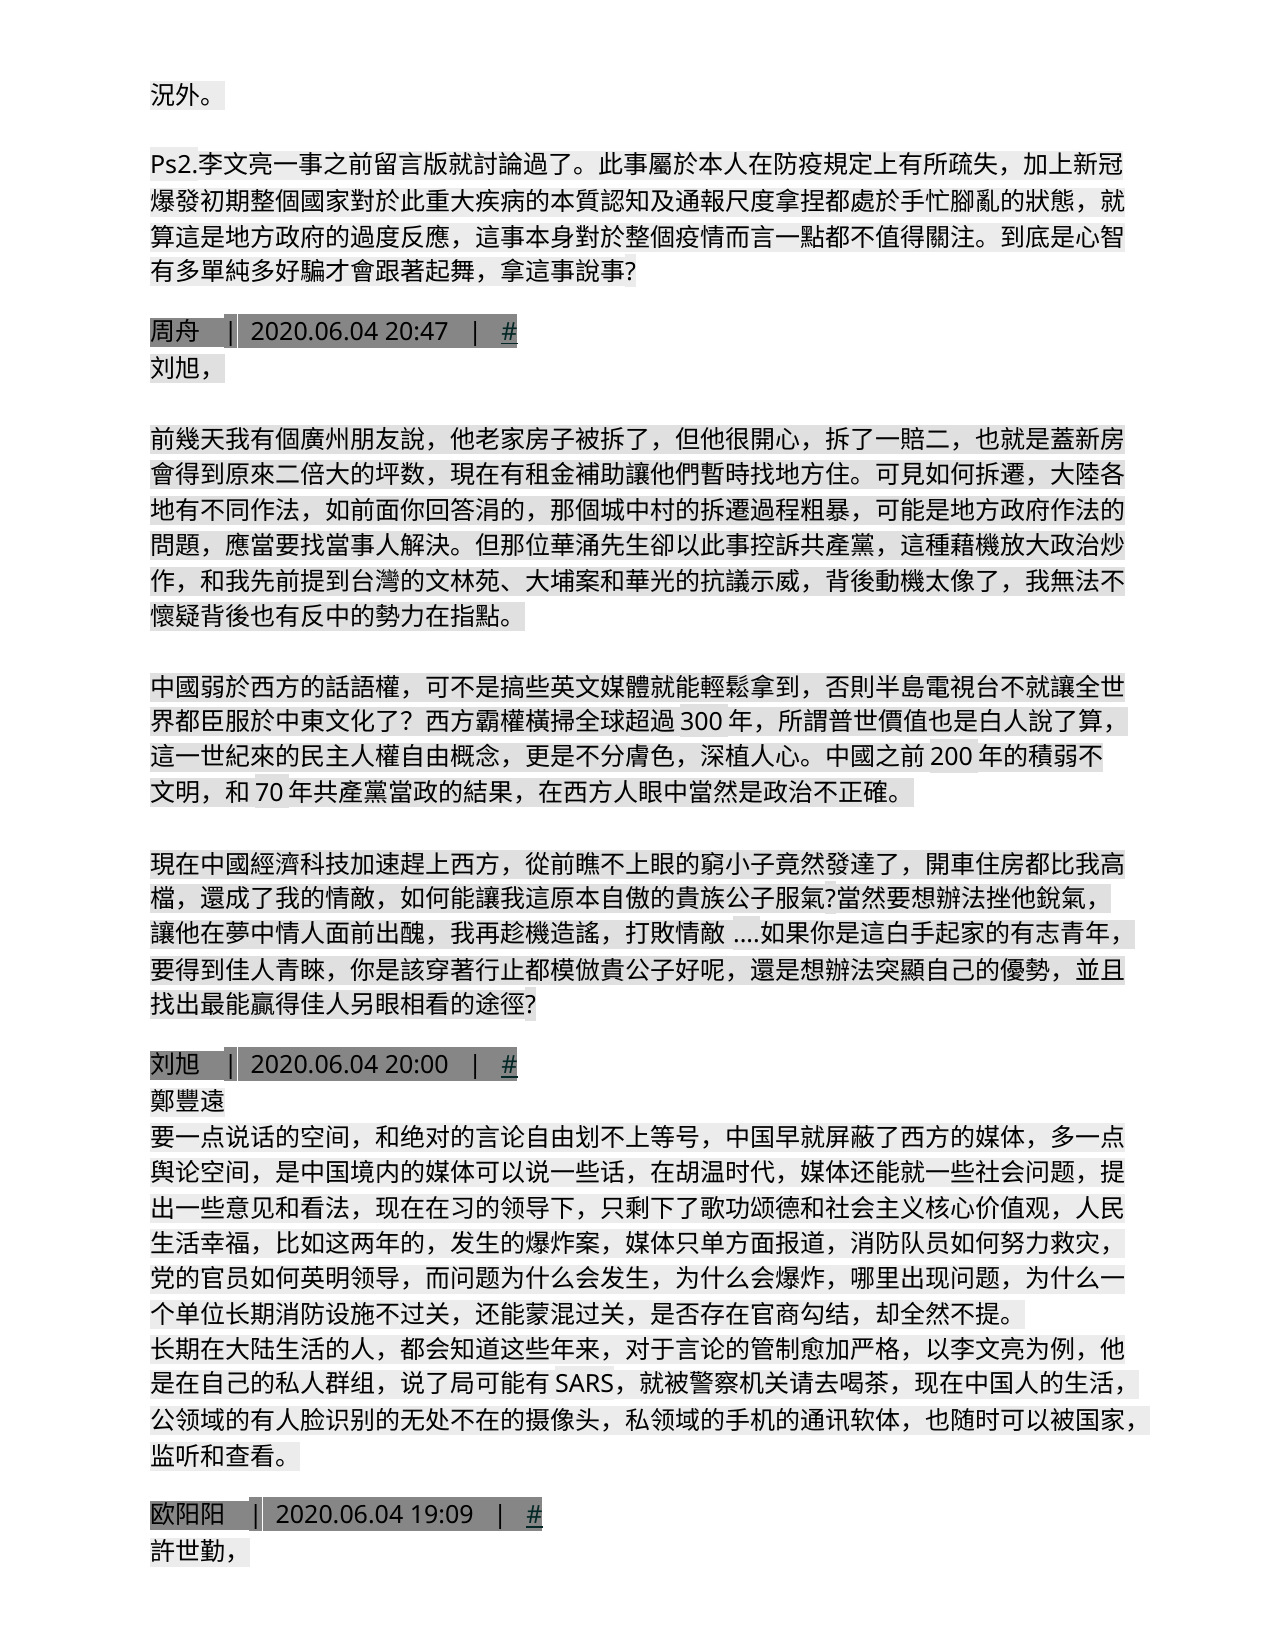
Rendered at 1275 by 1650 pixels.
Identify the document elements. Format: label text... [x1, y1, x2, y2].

text 況外。 Ps2.李文亮一事之前留言版就討論過了。此事屬於本人在防疫規定上有所疏失，加上新冠爆發初期整個國家對於此重大疾病的本質認知及通報尺度拿捏都處於手忙腳亂的狀態，就算這是地方政府的過度反應，這事本身對於整個疫情而言一點都不值得關注。到底是心智有多單純多好騙才會跟著起舞，拿這事說事? [150, 75, 1125, 287]
text 刘旭 | 2020.06.04 20:00 | # [150, 1046, 1125, 1081]
text 刘旭， 前幾天我有個廣州朋友說，他老家房子被拆了，但他很開心，拆了一賠二，也就是蓋新房會得到原來二倍大的坪数，現在有租金補助讓他們暫時找地方住。可見如何拆遷，大陸各地有不同作法，如前面你回答涓的，那個城中村的拆遷過程粗暴，可能是地方政府作法的問題，應當要找當事人解決。但那位華涌先生卻以此事控訴共產黨，這種藉機放大政治炒作，和我先前提到台灣的文林苑、大埔案和華光的抗議示威，背後動機太像了，我無法不懷疑背後也有反中的勢力在指點。 中國弱於西方的話語權，可不是搞些英文媒體就能輕鬆拿到，否則半島電視台不就讓全世界都臣服於中東文化了？西方霸權橫掃全球超過300年，所謂普世價值也是白人說了算，這一世紀來的民主人權自由概念，更是不分膚色，深植人心。中國之前200年的積弱不文明，和70年共產黨當政的結果，在西方人眼中當然是政治不正確。 現在中國經濟科技加速趕上西方，從前瞧不上眼的窮小子竟然發達了，開車住房都比我高檔，還成了我的情敵，如何能讓我這原本自傲的貴族公子服氣?當然要想辦法挫他銳氣，讓他在夢中情人面前出醜，我再趁機造謠，打敗情敵 ....如果你是這白手起家的有志青年，要得到佳人青睞，你是該穿著行止都模倣貴公子好呢，還是想辦法突顯自己的優勢，並且找出最能贏得佳人另眼相看的途徑? [150, 348, 1125, 1021]
text 鄭豐遠 要一点说话的空间，和绝对的言论自由划不上等号，中国早就屏蔽了西方的媒体，多一点舆论空间，是中国境内的媒体可以说一些话，在胡温时代，媒体还能就一些社会问题，提出一些意见和看法，现在在习的领导下，只剩下了歌功颂德和社会主义核心价值观，人民生活幸福，比如这两年的，发生的爆炸案，媒体只单方面报道，消防队员如何努力救灾，党的官员如何英明领导，而问题为什么会发生，为什么会爆炸，哪里出现问题，为什么一个单位长期消防设施不过关，还能蒙混过关，是否存在官商勾结，却全然不提。 长期在大陆生活的人，都会知道这些年来，对于言论的管制愈加严格，以李文亮为例，他是在自己的私人群组，说了局可能有SARS，就被警察机关请去喝茶，现在中国人的生活，公领域的有人脸识别的无处不在的摄像头，私领域的手机的通讯软体，也随时可以被国家，监听和查看。 [150, 1081, 1125, 1471]
text 周舟 | 2020.06.04 20:47 | # [150, 312, 1125, 348]
text 許世勤， [150, 1531, 1125, 1567]
text 欧阳阳 | 2020.06.04 19:09 | # [150, 1496, 1125, 1531]
